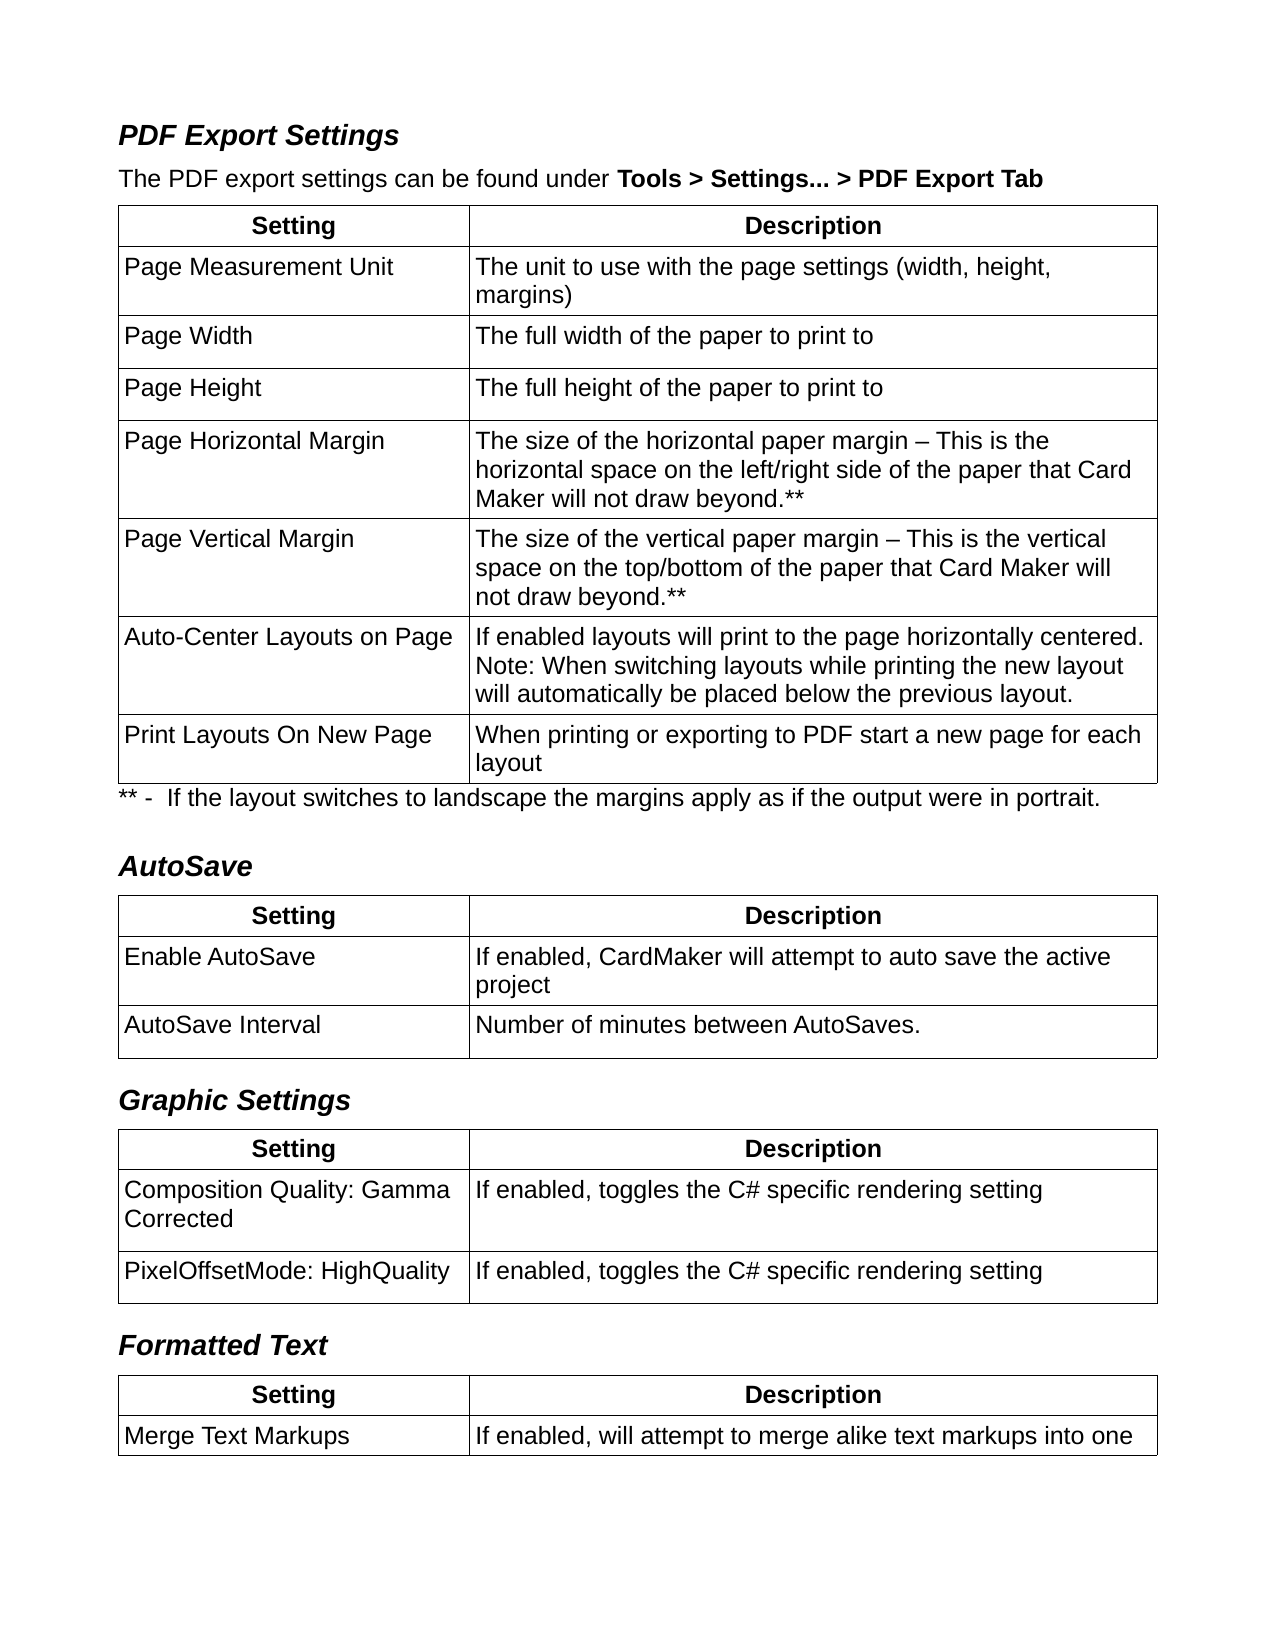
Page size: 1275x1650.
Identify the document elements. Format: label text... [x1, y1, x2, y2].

table_cell If enabled, toggles the C# specific rendering setting [470, 1170, 1157, 1251]
table_cell If enabled, CardMaker will attempt to auto save the active project [470, 937, 1157, 1005]
table_header Setting [119, 896, 469, 936]
table_cell Enable AutoSave [119, 937, 469, 1005]
table_header Setting [119, 1130, 469, 1169]
table_cell If enabled, will attempt to merge alike text markups into one [470, 1416, 1157, 1455]
text The PDF export settings can be found under Tools > Settings... > PDF Export Tab [118, 164, 1157, 193]
table_cell The size of the vertical paper margin – This is the vertical space on the top/bottom of the paper that Card Maker will not draw beyond.** [470, 519, 1157, 616]
text ** - If the layout switches to landscape the margins apply as if the output were in portrait. [118, 784, 1157, 812]
table_cell Auto-Center Layouts on Page [119, 617, 469, 714]
table_cell The unit to use with the page settings (width, height, margins) [470, 247, 1157, 315]
table_cell If enabled, toggles the C# specific rendering setting [470, 1252, 1157, 1303]
table_cell The full height of the paper to print to [470, 369, 1157, 420]
table_cell Merge Text Markups [119, 1416, 469, 1455]
table_cell Page Measurement Unit [119, 247, 469, 315]
subtitle Formatted Text [118, 1328, 1157, 1362]
table_cell If enabled layouts will print to the page horizontally centered. Note: When switching layouts while printing the new layout will automatically be placed below the previous layout. [470, 617, 1157, 714]
table_cell Page Width [119, 316, 469, 368]
table_cell Composition Quality: Gamma Corrected [119, 1170, 469, 1251]
table_cell The size of the horizontal paper margin – This is the horizontal space on the left/right side of the paper that Card Maker will not draw beyond.** [470, 421, 1157, 518]
table_header Description [470, 1130, 1157, 1169]
subtitle Graphic Settings [118, 1083, 1157, 1116]
table_cell When printing or exporting to PDF start a new page for each layout [470, 715, 1157, 783]
table_header Description [470, 896, 1157, 936]
table_cell Print Layouts On New Page [119, 715, 469, 783]
table_cell AutoSave Interval [119, 1006, 469, 1057]
table_cell Page Height [119, 369, 469, 420]
table_cell Page Horizontal Margin [119, 421, 469, 518]
subtitle AutoSave [118, 849, 1157, 883]
table_header Description [470, 1376, 1157, 1415]
table_header Description [470, 206, 1157, 246]
table_cell Number of minutes between AutoSaves. [470, 1006, 1157, 1057]
table_header Setting [119, 206, 469, 246]
table_cell The full width of the paper to print to [470, 316, 1157, 368]
table_cell Page Vertical Margin [119, 519, 469, 616]
subtitle PDF Export Settings [118, 118, 1157, 152]
table_header Setting [119, 1376, 469, 1415]
table_cell PixelOffsetMode: HighQuality [119, 1252, 469, 1303]
